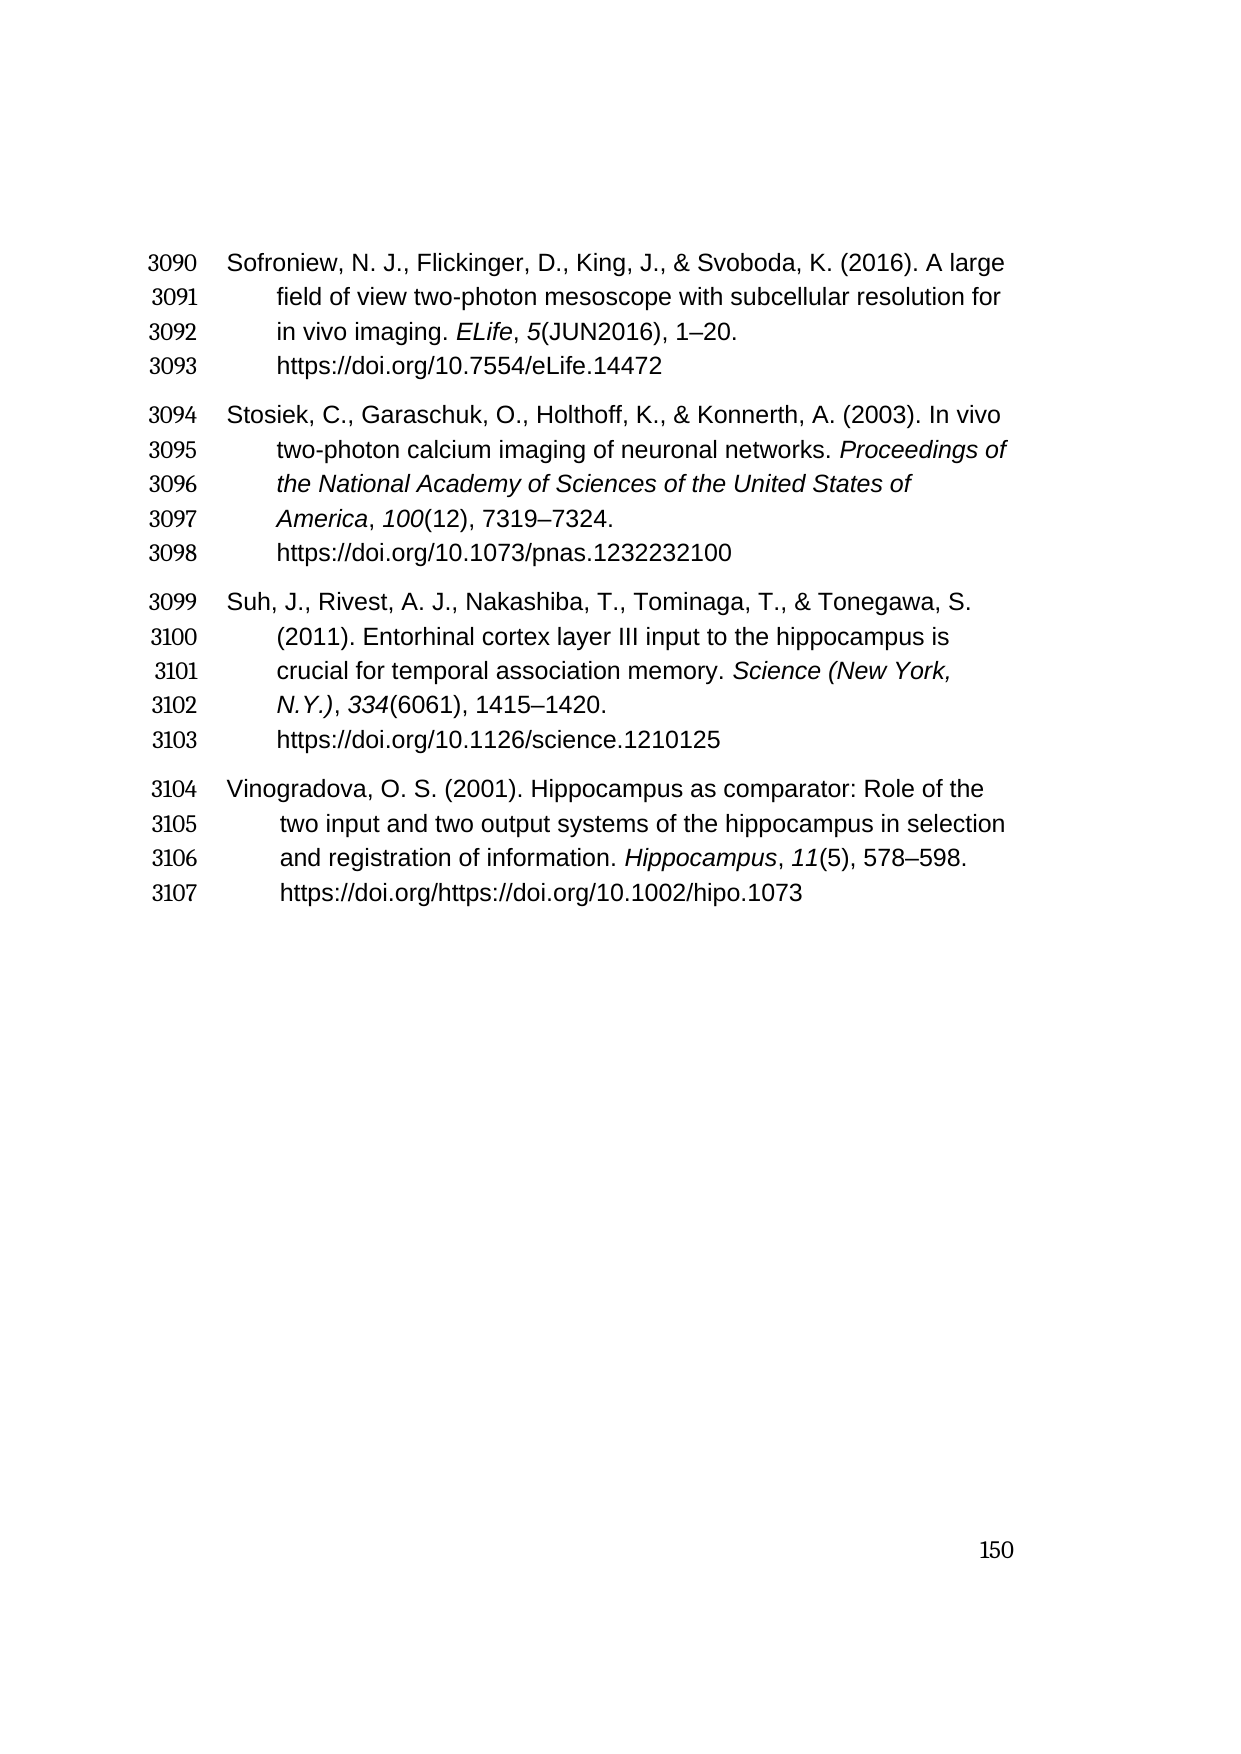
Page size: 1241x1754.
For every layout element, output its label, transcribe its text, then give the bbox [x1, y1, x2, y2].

text Stosiek, C., Garaschuk, O., Holthoff, K., & Konnerth, A. (2003). In vivo two-photon calcium imaging of neuronal networks. Proceedings of the National Academy of Sciences of the United States of America, 100(12), 7319–7324. https://doi.org/10.1073/pnas.1232232100 [226, 400, 1014, 567]
text Sofroniew, N. J., Flickinger, D., King, J., & Svoboda, K. (2016). A large field of view two-photon mesoscope with subcellular resolution for in vivo imaging. ELife, 5(JUN2016), 1–20. https://doi.org/10.7554/eLife.14472 [226, 248, 1014, 380]
text Suh, J., Rivest, A. J., Nakashiba, T., Tominaga, T., & Tonegawa, S. (2011). Entorhinal cortex layer III input to the hippocampus is crucial for temporal association memory. Science (New York, N.Y.), 334(6061), 1415–1420. https://doi.org/10.1126/science.1210125 [226, 587, 1014, 754]
text Vinogradova, O. S. (2001). Hippocampus as comparator: Role of the two input and two output systems of the hippocampus in selection and registration of information. Hippocampus, 11(5), 578–598. https://doi.org/https://doi.org/10.1002/hipo.1073 [226, 774, 1014, 906]
